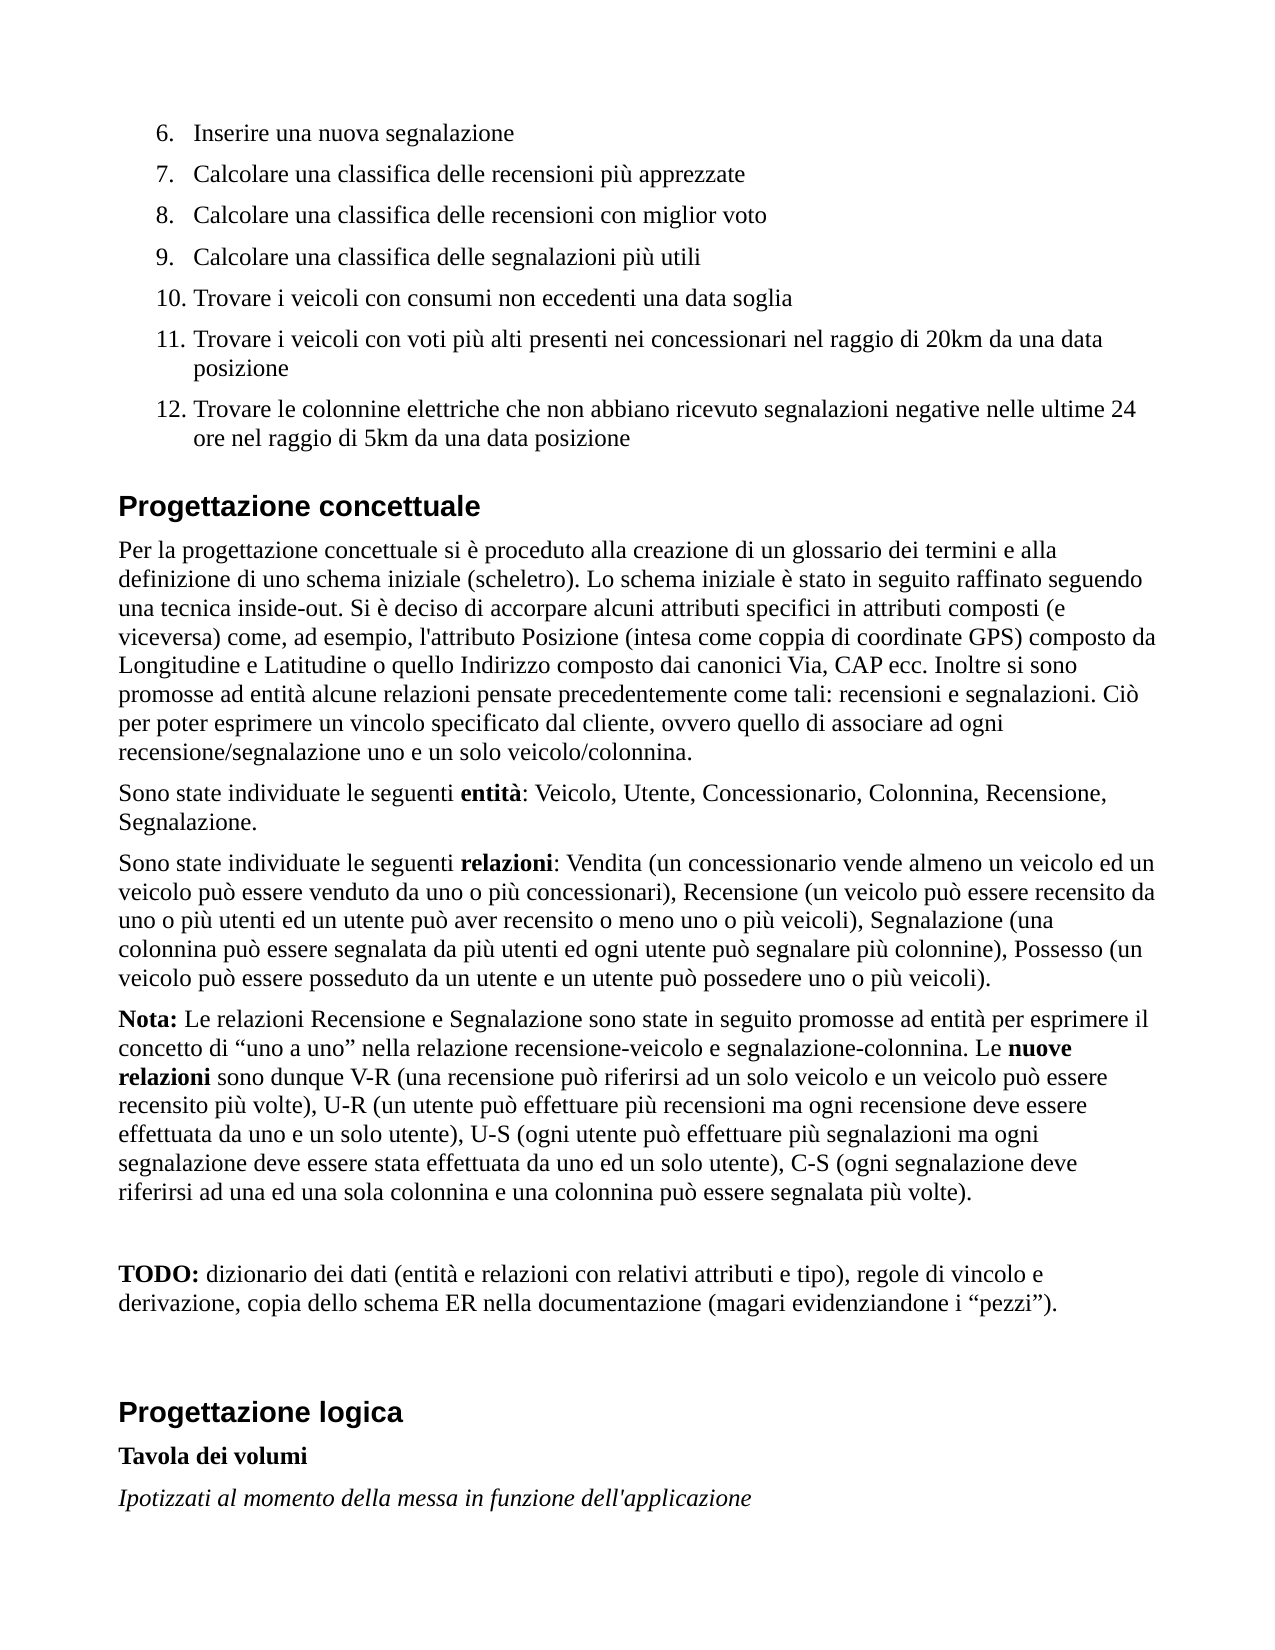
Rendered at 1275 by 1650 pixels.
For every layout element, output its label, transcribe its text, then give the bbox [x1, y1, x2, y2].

text Sono state individuate le seguenti relazioni: Vendita (un concessionario vende almeno un veicolo ed un veicolo può essere venduto da uno o più concessionari), Recensione (un veicolo può essere recensito da uno o più utenti ed un utente può aver recensito o meno uno o più veicoli), Segnalazione (una colonnina può essere segnalata da più utenti ed ogni utente può segnalare più colonnine), Possesso (un veicolo può essere posseduto da un utente e un utente può possedere uno o più veicoli). [118, 848, 1157, 992]
text Per la progettazione concettuale si è proceduto alla creazione di un glossario dei termini e alla definizione di uno schema iniziale (scheletro). Lo schema iniziale è stato in seguito raffinato seguendo una tecnica inside-out. Si è deciso di accorpare alcuni attributi specifici in attributi composti (e viceversa) come, ad esempio, l'attributo Posizione (intesa come coppia di coordinate GPS) composto da Longitudine e Latitudine o quello Indirizzo composto dai canonici Via, CAP ecc. Inoltre si sono promosse ad entità alcune relazioni pensate precedentemente come tali: recensioni e segnalazioni. Ciò per poter esprimere un vincolo specificato dal cliente, ovvero quello di associare ad ogni recensione/segnalazione uno e un solo veicolo/colonnina. [118, 535, 1157, 765]
text TODO: dizionario dei dati (entità e relazioni con relativi attributi e tipo), regole di vincolo e derivazione, copia dello schema ER nella documentazione (magari evidenziandone i “pezzi”). [118, 1259, 1157, 1317]
subtitle Progettazione concettuale [118, 489, 1157, 523]
text Sono state individuate le seguenti entità: Veicolo, Utente, Concessionario, Colonnina, Recensione, Segnalazione. [118, 778, 1157, 835]
list Calcolare una classifica delle recensioni più apprezzate [156, 159, 1157, 188]
text Ipotizzati al momento della messa in funzione dell'applicazione [118, 1483, 1157, 1511]
list Calcolare una classifica delle segnalazioni più utili [156, 242, 1157, 271]
subtitle Progettazione logica [118, 1395, 1157, 1429]
list Trovare i veicoli con voti più alti presenti nei concessionari nel raggio di 20km da una data posizione [156, 324, 1157, 382]
list Inserire una nuova segnalazione [156, 118, 1157, 147]
text Nota: Le relazioni Recensione e Segnalazione sono state in seguito promosse ad entità per esprimere il concetto di “uno a uno” nella relazione recensione-veicolo e segnalazione-colonnina. Le nuove relazioni sono dunque V-R (una recensione può riferirsi ad un solo veicolo e un veicolo può essere recensito più volte), U-R (un utente può effettuare più recensioni ma ogni recensione deve essere effettuata da uno e un solo utente), U-S (ogni utente può effettuare più segnalazioni ma ogni segnalazione deve essere stata effettuata da uno ed un solo utente), C-S (ogni segnalazione deve riferirsi ad una ed una sola colonnina e una colonnina può essere segnalata più volte). [118, 1004, 1157, 1205]
list Trovare le colonnine elettriche che non abbiano ricevuto segnalazioni negative nelle ultime 24 ore nel raggio di 5km da una data posizione [156, 394, 1157, 452]
list Calcolare una classifica delle recensioni con miglior voto [156, 201, 1157, 229]
text Tavola dei volumi [118, 1441, 1157, 1470]
list Trovare i veicoli con consumi non eccedenti una data soglia [156, 283, 1157, 312]
